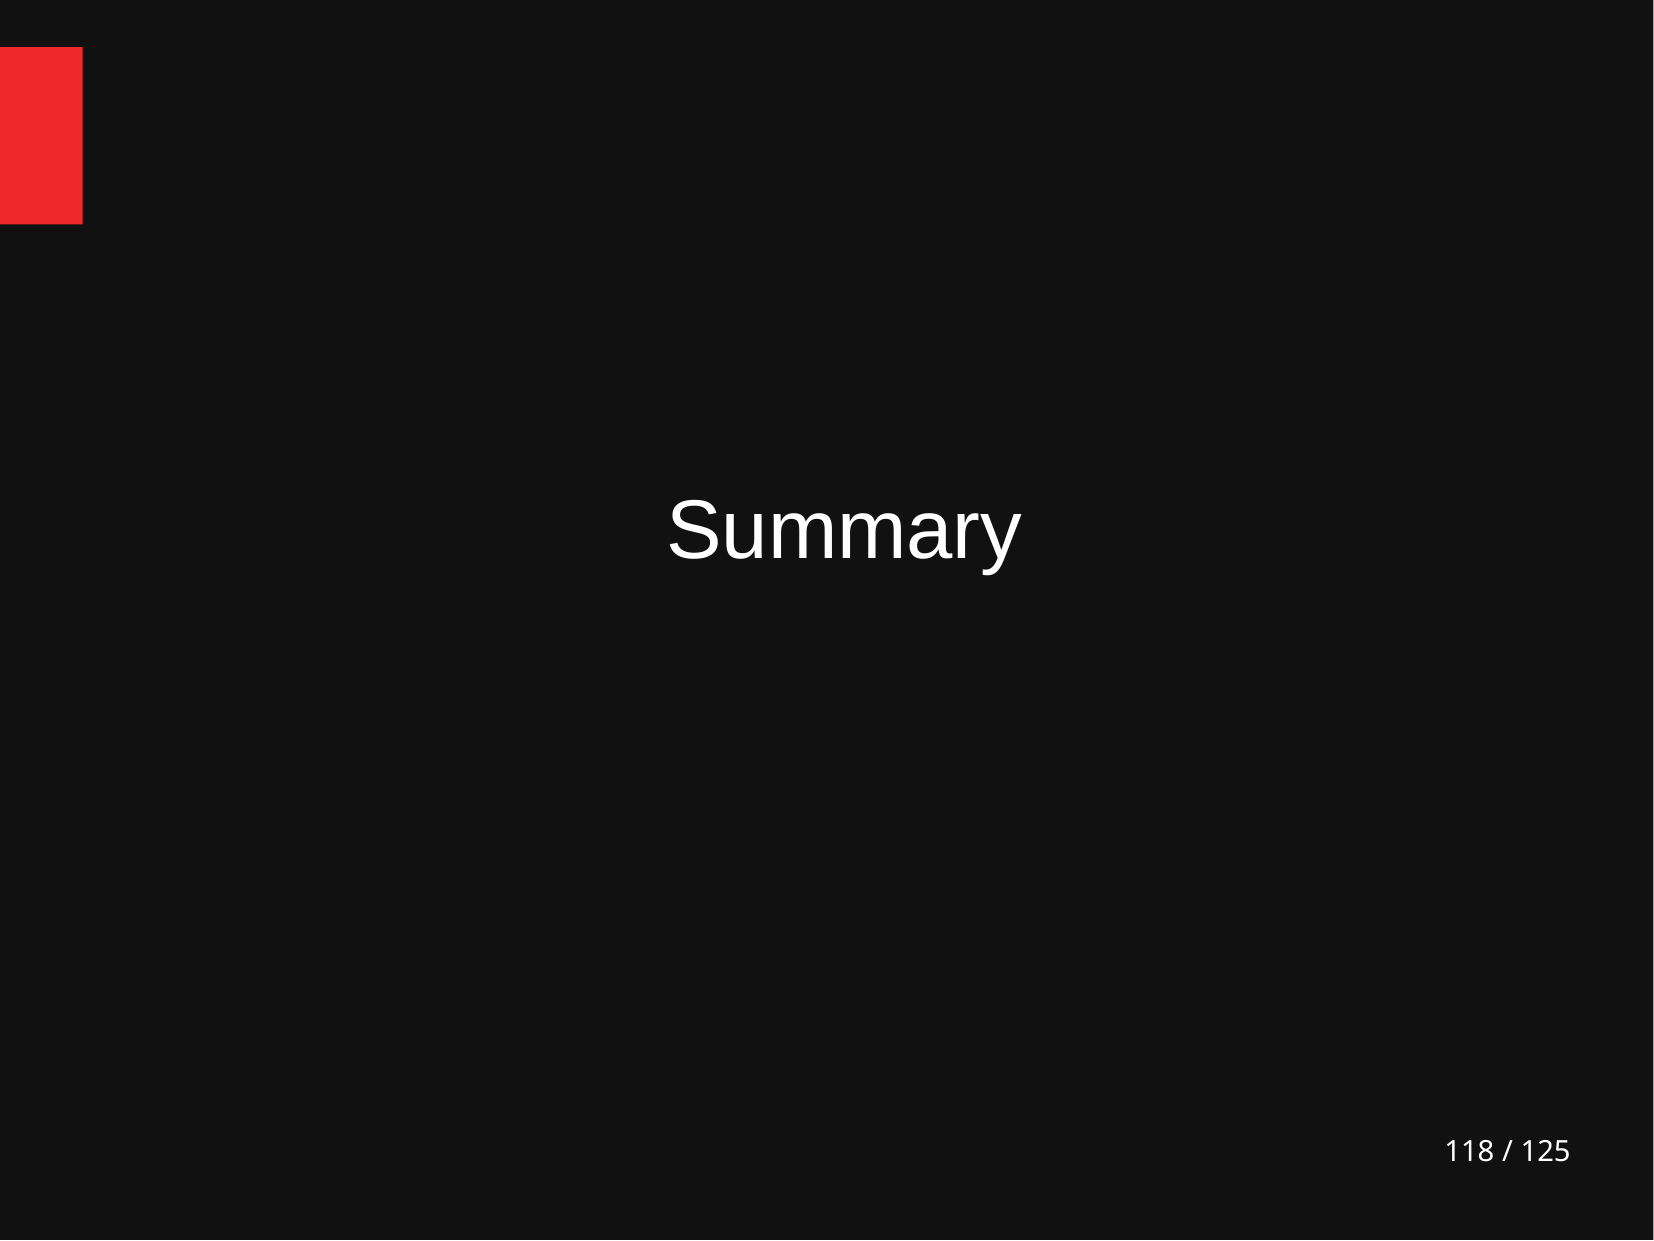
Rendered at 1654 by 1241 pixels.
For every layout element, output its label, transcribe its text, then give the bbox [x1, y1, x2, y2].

subtitle Summary [118, 49, 1571, 1010]
